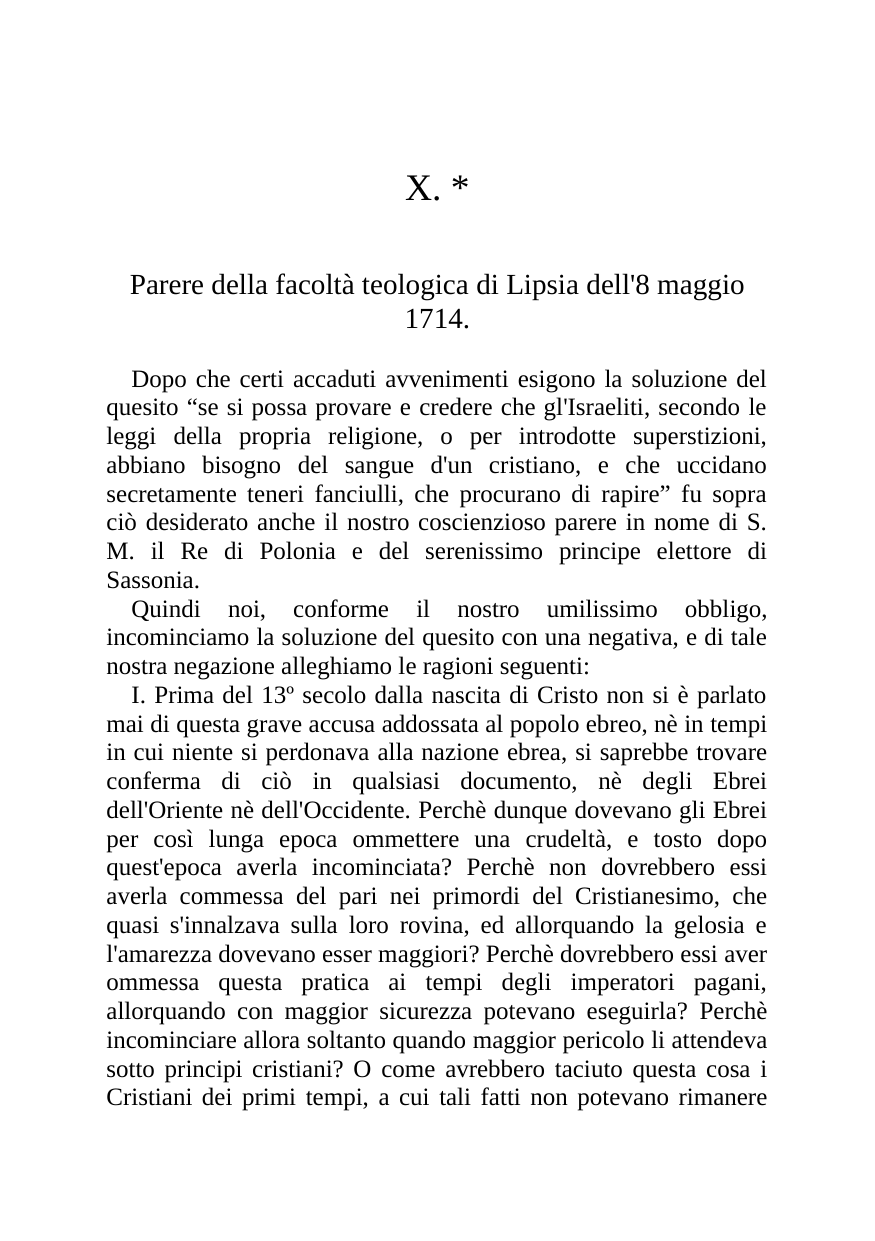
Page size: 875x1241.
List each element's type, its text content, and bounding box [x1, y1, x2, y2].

text I. Prima del 13º secolo dalla nascita di Cristo non si è parlato mai di questa grave accusa addossata al popolo ebreo, nè in tempi in cui niente si perdonava alla nazione ebrea, si saprebbe trovare conferma di ciò in qualsiasi documento, nè degli Ebrei dell'Oriente nè dell'Occidente. Perchè dunque dovevano gli Ebrei per così lunga epoca ommettere una crudeltà, e tosto dopo quest'epoca averla incominciata? Perchè non dovrebbero essi averla commessa del pari nei primordi del Cristianesimo, che quasi s'innalzava sulla loro rovina, ed allorquando la gelosia e l'amarezza dovevano esser maggiori? Perchè dovrebbero essi aver ommessa questa pratica ai tempi degli imperatori pagani, allorquando con maggior sicurezza potevano eseguirla? Perchè incominciare allora soltanto quando maggior pericolo li attendeva sotto principi cristiani? O come avrebbero taciuto questa cosa i Cristiani dei primi tempi, a cui tali fatti non potevano rimanere [106, 680, 768, 1111]
subtitle Parere della facoltà teologica di Lipsia dell'8 maggio 1714. [106, 267, 768, 334]
subtitle X. * [106, 165, 768, 208]
text Quindi noi, conforme il nostro umilissimo obbligo, incominciamo la soluzione del quesito con una negativa, e di tale nostra negazione alleghiamo le ragioni seguenti: [106, 594, 768, 680]
text Dopo che certi accaduti avvenimenti esigono la soluzione del quesito “se si possa provare e credere che gl'Israeliti, secondo le leggi della propria religione, o per introdotte superstizioni, abbiano bisogno del sangue d'un cristiano, e che uccidano secretamente teneri fanciulli, che procurano di rapire” fu sopra ciò desiderato anche il nostro coscienzioso parere in nome di S. M. il Re di Polonia e del serenissimo principe elettore di Sassonia. [106, 364, 768, 594]
